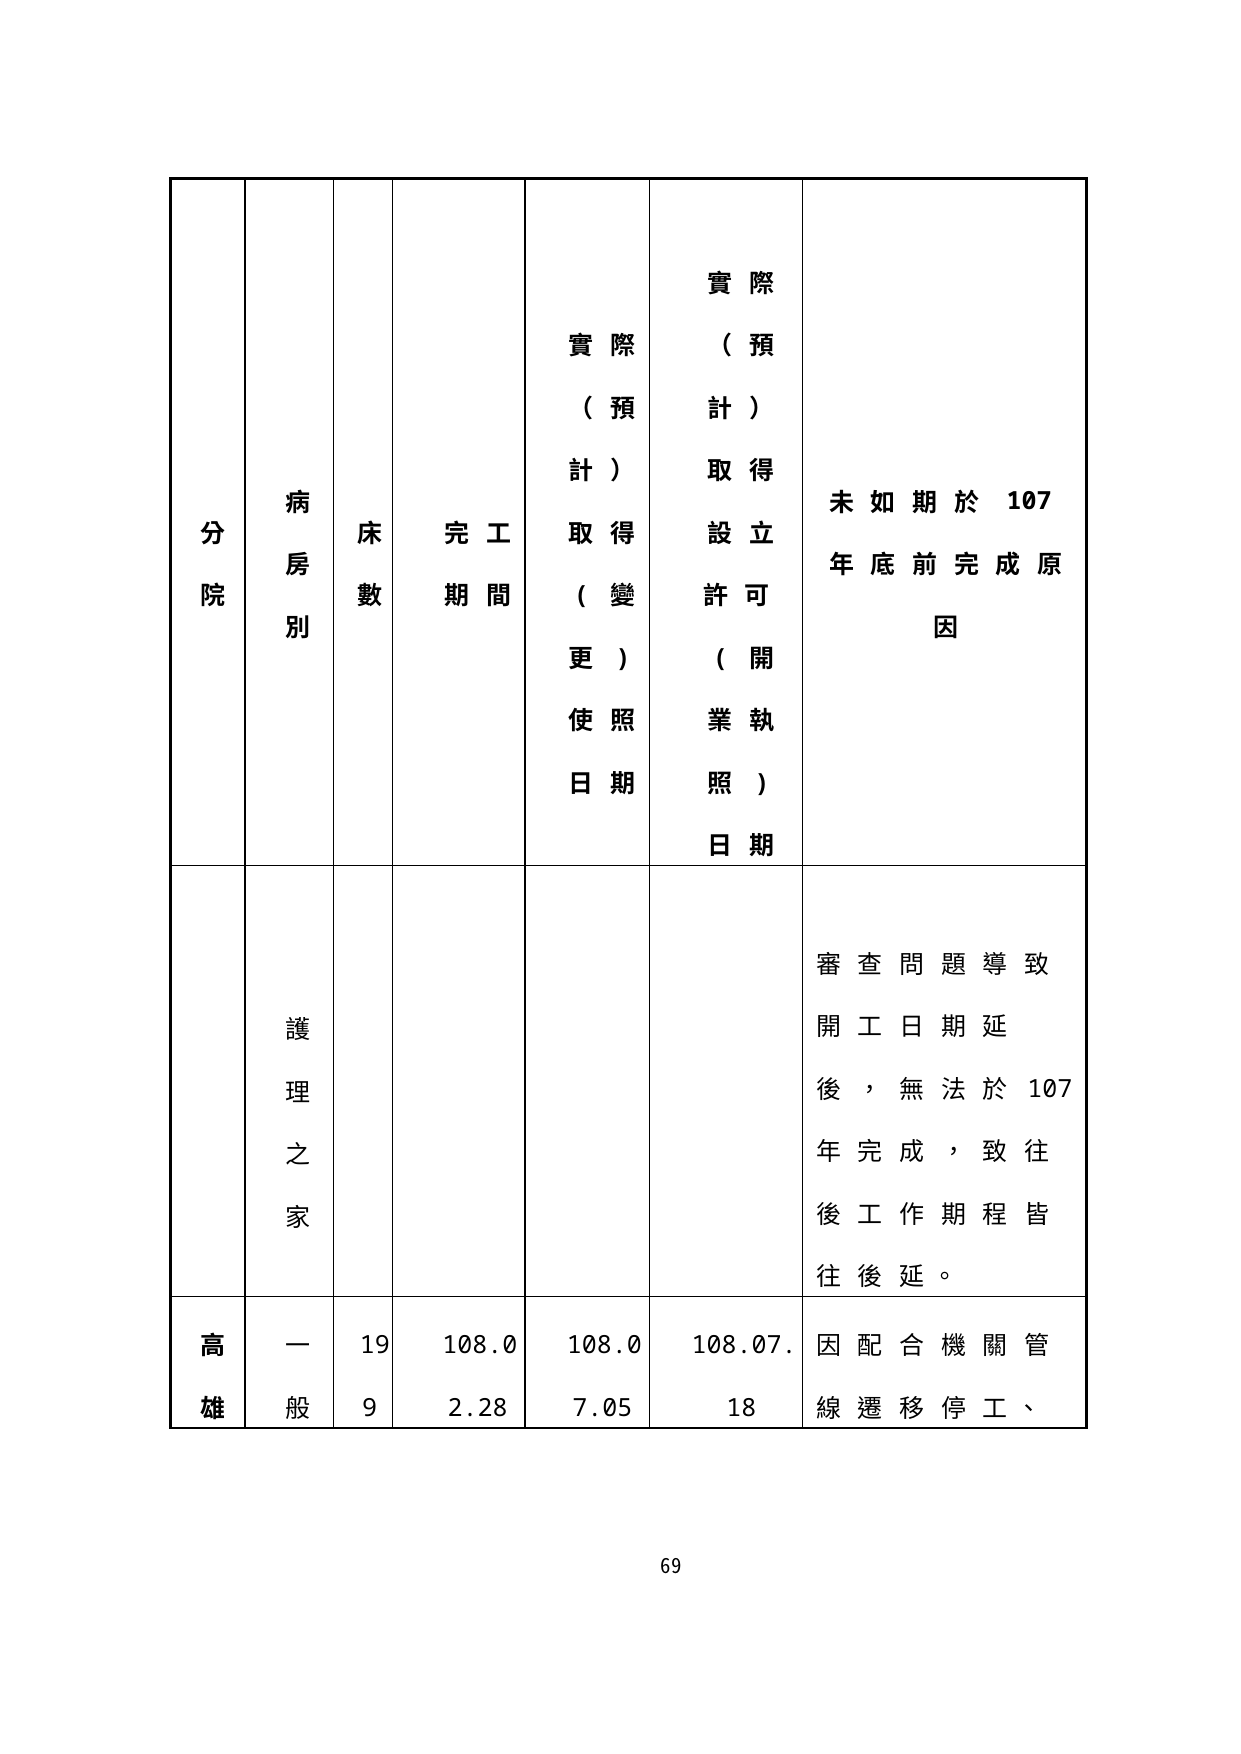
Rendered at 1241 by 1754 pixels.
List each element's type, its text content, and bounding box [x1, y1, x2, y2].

table_header 分院 [172, 180, 244, 865]
table_cell 108.07.05 [526, 1297, 649, 1427]
table_cell [334, 866, 392, 1296]
table_header 完工 期間 [393, 180, 524, 865]
table_header 實際（預計）取得(變更)使照日期 [526, 180, 649, 865]
table_cell 108.02.28 [393, 1297, 524, 1427]
table_cell 199 [334, 1297, 392, 1427]
table_cell 一般 [246, 1297, 333, 1427]
table_header 未如期於107年底前完成原因 [803, 180, 1085, 865]
table_header 實際（預計）取得設立許可(開業執照)日期 [650, 180, 802, 865]
table_header 病房別 [246, 180, 333, 865]
table_cell 因配合機關管線遷移停工、 [803, 1297, 1085, 1427]
table_cell [526, 866, 649, 1296]
table_cell [172, 866, 244, 1296]
table_cell 護理之家 [246, 866, 333, 1296]
table_cell 高雄 [172, 1297, 244, 1427]
table_cell 審查問題導致開工日期延後，無法於107年完成，致往後工作期程皆往後延。 [803, 866, 1085, 1296]
table_header 床數 [334, 180, 392, 865]
table_cell [650, 866, 802, 1296]
table_cell [393, 866, 524, 1296]
table_cell 108.07.18 [650, 1297, 802, 1427]
